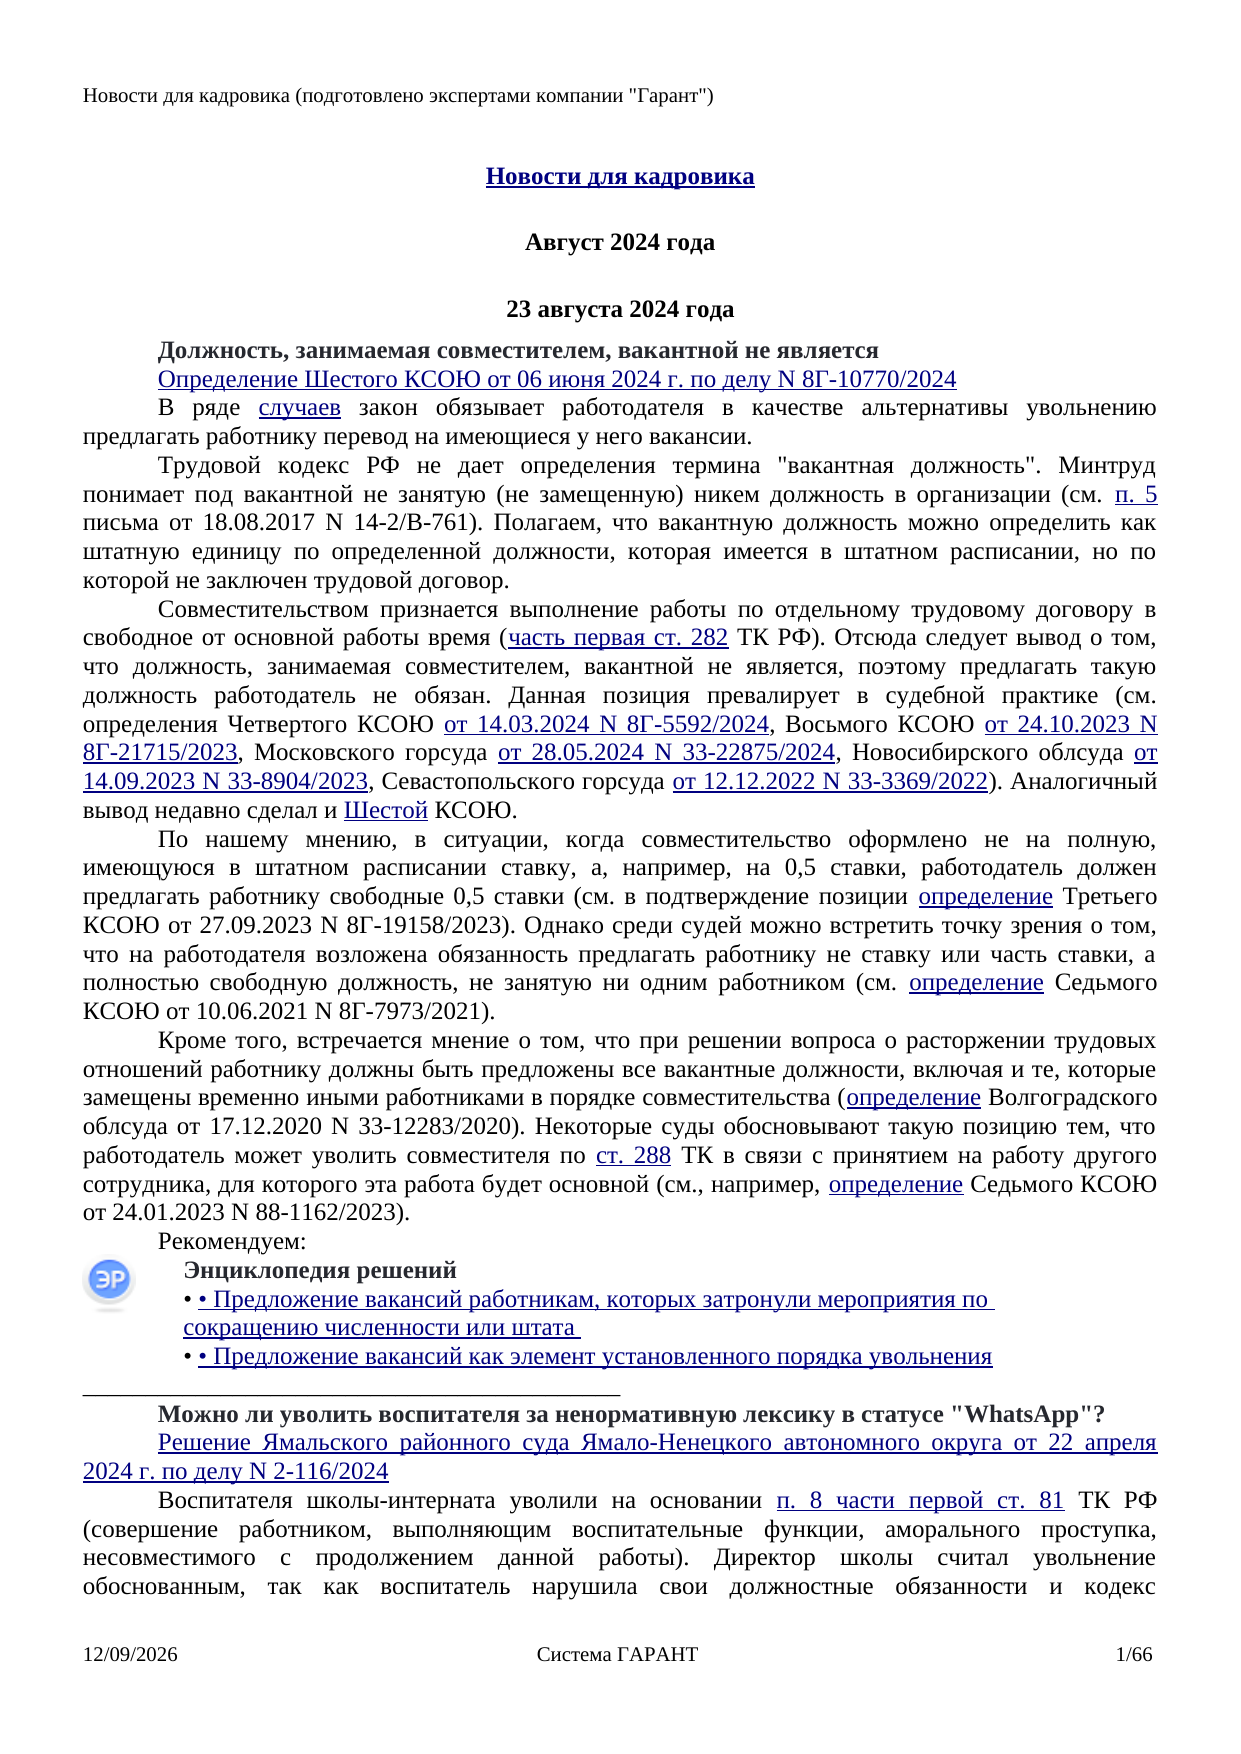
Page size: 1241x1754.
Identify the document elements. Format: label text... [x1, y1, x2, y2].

table_header Энциклопедия решений • • Предложение вакансий работникам, которых затронули мероприятия по сокращению численности или штата • • Предложение вакансий как элемент установленного порядка увольнения [183, 1255, 1104, 1370]
subtitle Новости для кадровика [83, 161, 1157, 190]
text Совместительством признается выполнение работы по отдельному трудовому договору в свободное от основной работы время (часть первая ст. 282 ТК РФ). Отсюда следует вывод о том, что должность, занимаемая совместителем, вакантной не является, поэтому предлагать такую должность работодатель не обязан. Данная позиция превалирует в судебной практике (см. определения Четвертого КСОЮ от 14.03.2024 N 8Г-5592/2024, Восьмого КСОЮ от 24.10.2023 N 8Г-21715/2023, Московского горсуда от 28.05.2024 N 33-22875/2024, Новосибирского облсуда от 14.09.2023 N 33-8904/2023, Севастопольского горсуда от 12.12.2022 N 33-3369/2022). Аналогичный вывод недавно сделал и Шестой КСОЮ. [83, 594, 1157, 824]
picture [82, 1254, 136, 1314]
subtitle 23 августа 2024 года [83, 294, 1157, 322]
text Трудовой кодекс РФ не дает определения термина "вакантная должность". Минтруд понимает под вакантной не занятую (не замещенную) никем должность в организации (см. п. 5 письма от 18.08.2017 N 14-2/В-761). Полагаем, что вакантную должность можно определить как штатную единицу по определенной должности, которая имеется в штатном расписании, но по которой не заключен трудовой договор. [83, 450, 1157, 594]
text По нашему мнению, в ситуации, когда совместительство оформлено не на полную, имеющуюся в штатном расписании ставку, а, например, на 0,5 ставки, работодатель должен предлагать работнику свободные 0,5 ставки (см. в подтверждение позиции определение Третьего КСОЮ от 27.09.2023 N 8Г-19158/2023). Однако среди судей можно встретить точку зрения о том, что на работодателя возложена обязанность предлагать работнику не ставку или часть ставки, а полностью свободную должность, не занятую ни одним работником (см. определение Седьмого КСОЮ от 10.06.2021 N 8Г-7973/2021). [83, 824, 1157, 1025]
text Решение Ямальского районного суда Ямало-Ненецкого автономного округа от 22 апреля 2024 г. по делу N 2-116/2024 [83, 1427, 1157, 1485]
table_header [83, 1255, 183, 1370]
text Рекомендуем: [83, 1226, 1157, 1255]
text Определение Шестого КСОЮ от 06 июня 2024 г. по делу N 8Г-10770/2024 [83, 364, 1157, 392]
text Должность, занимаемая совместителем, вакантной не является [83, 335, 1157, 364]
text ___________________________________________ [83, 1370, 1157, 1399]
text Кроме того, встречается мнение о том, что при решении вопроса о расторжении трудовых отношений работнику должны быть предложены все вакантные должности, включая и те, которые замещены временно иными работниками в порядке совместительства (определение Волгоградского облсуда от 17.12.2020 N 33-12283/2020). Некоторые суды обосновывают такую позицию тем, что работодатель может уволить совместителя по ст. 288 ТК в связи с принятием на работу другого сотрудника, для которого эта работа будет основной (см., например, определение Седьмого КСОЮ от 24.01.2023 N 88-1162/2023). [83, 1025, 1157, 1226]
text В ряде случаев закон обязывает работодателя в качестве альтернативы увольнению предлагать работнику перевод на имеющиеся у него вакансии. [83, 392, 1157, 450]
text Воспитателя школы-интерната уволили на основании п. 8 части первой ст. 81 ТК РФ (совершение работником, выполняющим воспитательные функции, аморального проступка, несовместимого с продолжением данной работы). Директор школы считал увольнение обоснованным, так как воспитатель нарушила свои должностные обязанности и кодекс [83, 1485, 1157, 1600]
text Можно ли уволить воспитателя за ненормативную лексику в статусе "WhatsApp"? [83, 1399, 1157, 1427]
subtitle Август 2024 года [83, 227, 1157, 256]
